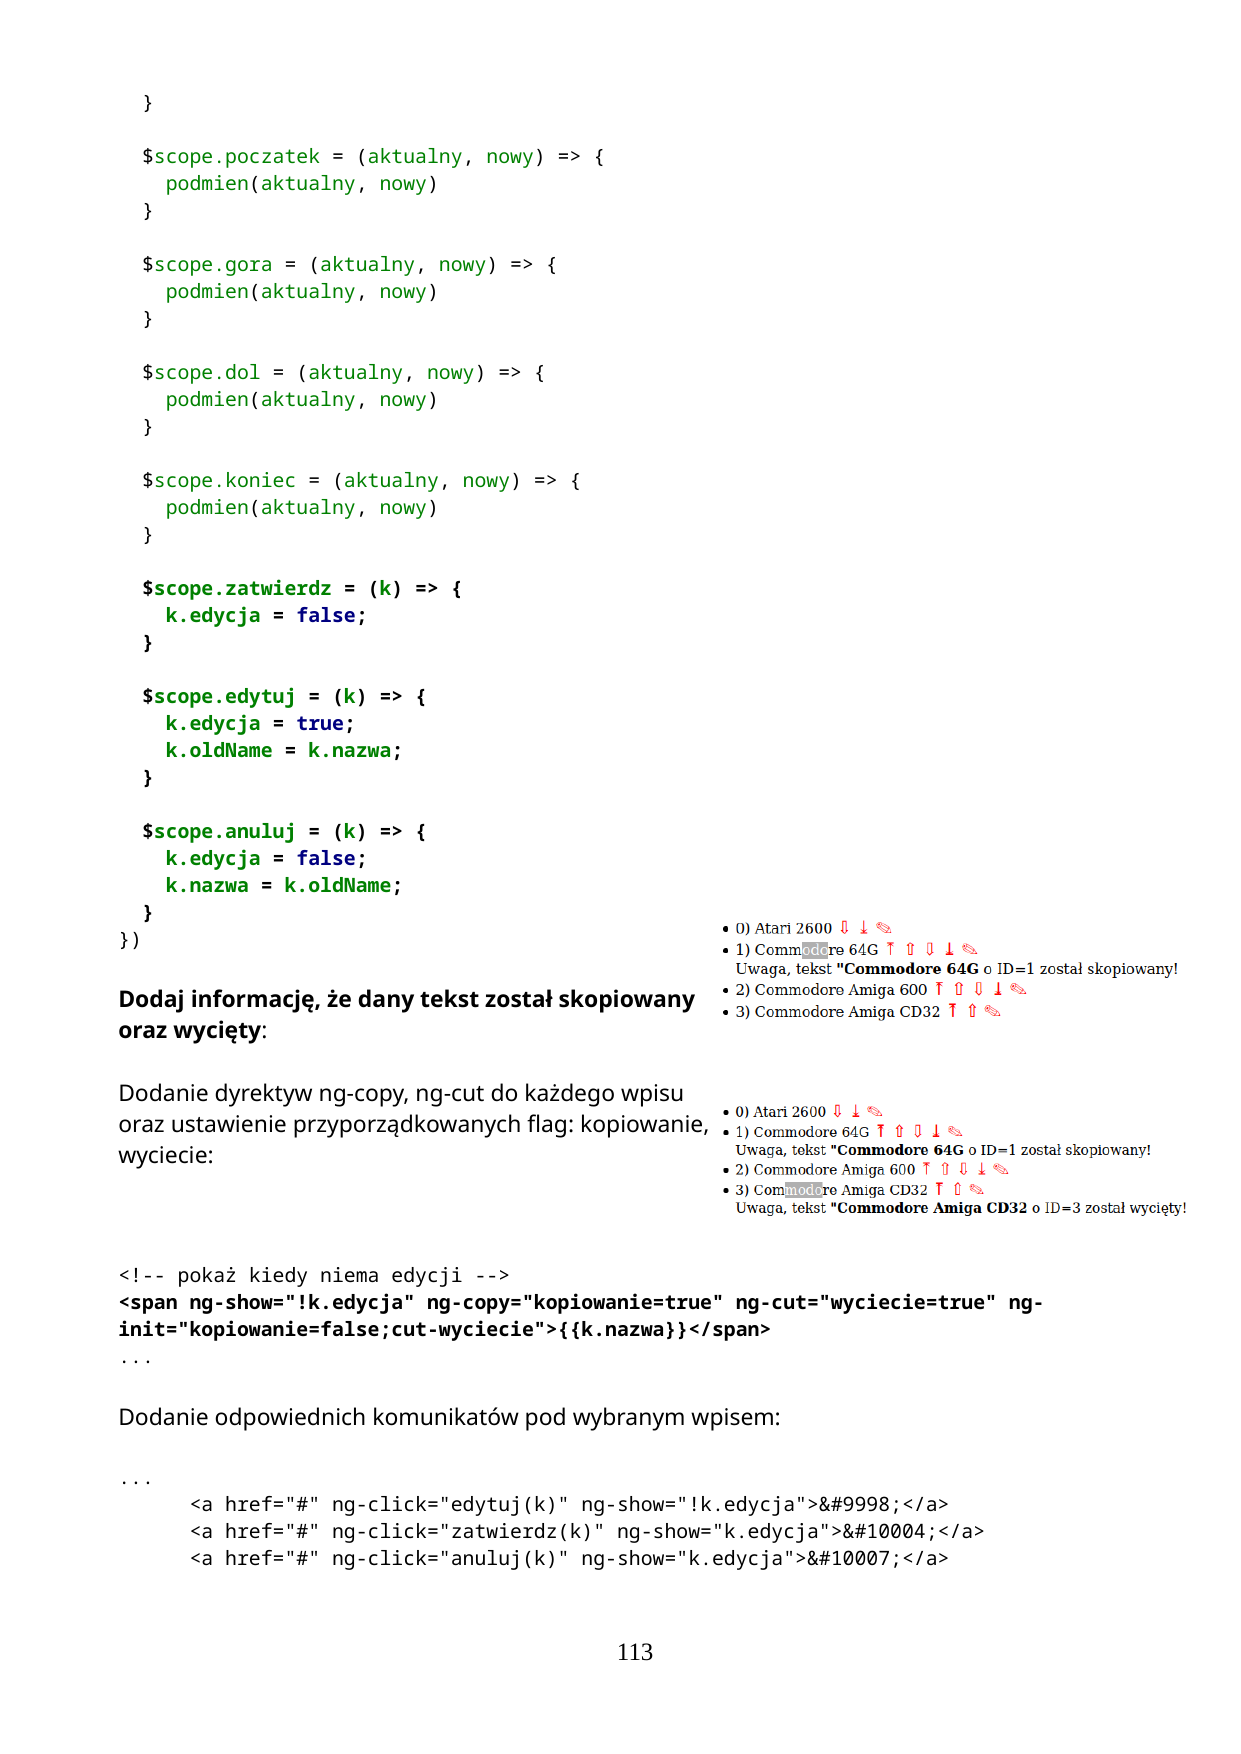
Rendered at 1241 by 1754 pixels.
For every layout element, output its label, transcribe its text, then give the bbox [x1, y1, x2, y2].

text <a href="#" ng-click="edytuj(k)" ng-show="!k.edycja">&#9998;</a> [118, 1490, 1152, 1517]
text ... [118, 1463, 1152, 1490]
text } [118, 412, 1152, 439]
text podmien(aktualny, nowy) [118, 493, 1152, 520]
text <a href="#" ng-click="anuluj(k)" ng-show="k.edycja">&#10007;</a> [118, 1544, 1152, 1571]
text podmien(aktualny, nowy) [118, 169, 1152, 196]
text } [118, 898, 1152, 925]
text k.edycja = true; [118, 709, 1152, 736]
picture [718, 1101, 1190, 1220]
text ... [118, 1342, 1152, 1369]
text } [118, 520, 1152, 547]
text $scope.edytuj = (k) => { [118, 682, 1152, 709]
text k.nazwa = k.oldName; [118, 871, 1152, 898]
text } [118, 88, 1152, 116]
text podmien(aktualny, nowy) [118, 385, 1152, 412]
text podmien(aktualny, nowy) [118, 277, 1152, 304]
text k.oldName = k.nazwa; [118, 736, 1152, 763]
text }) [118, 925, 718, 952]
text $scope.anuluj = (k) => { [118, 817, 1152, 844]
text <!-- pokaż kiedy niema edycji --> [118, 1262, 1152, 1288]
text $scope.gora = (aktualny, nowy) => { [118, 250, 1152, 277]
text } [118, 304, 1152, 331]
text k.edycja = false; [118, 601, 1152, 628]
text } [118, 628, 1152, 655]
text $scope.zatwierdz = (k) => { [118, 574, 1152, 601]
text <span ng-show="!k.edycja" ng-copy="kopiowanie=true" ng-cut="wyciecie=true" ng-init="kopiowanie=false;cut-wyciecie">{{k.nazwa}}</span> [118, 1288, 1152, 1342]
text $scope.poczatek = (aktualny, nowy) => { [118, 142, 1152, 169]
text Dodanie dyrektyw ng-copy, ng-cut do każdego wpisu oraz ustawienie przyporządkowanych flag: kopiowanie, wyciecie: [118, 1077, 1152, 1171]
text Dodanie odpowiednich komunikatów pod wybranym wpisem: [118, 1401, 1152, 1432]
text } [118, 196, 1152, 223]
text } [118, 763, 1152, 790]
text $scope.dol = (aktualny, nowy) => { [118, 358, 1152, 385]
text <a href="#" ng-click="zatwierdz(k)" ng-show="k.edycja">&#10004;</a> [118, 1517, 1152, 1544]
text Dodaj informację, że dany tekst został skopiowany oraz wycięty: [118, 983, 1152, 1046]
text $scope.koniec = (aktualny, nowy) => { [118, 466, 1152, 493]
text k.edycja = false; [118, 844, 1152, 871]
picture [718, 914, 1182, 1021]
